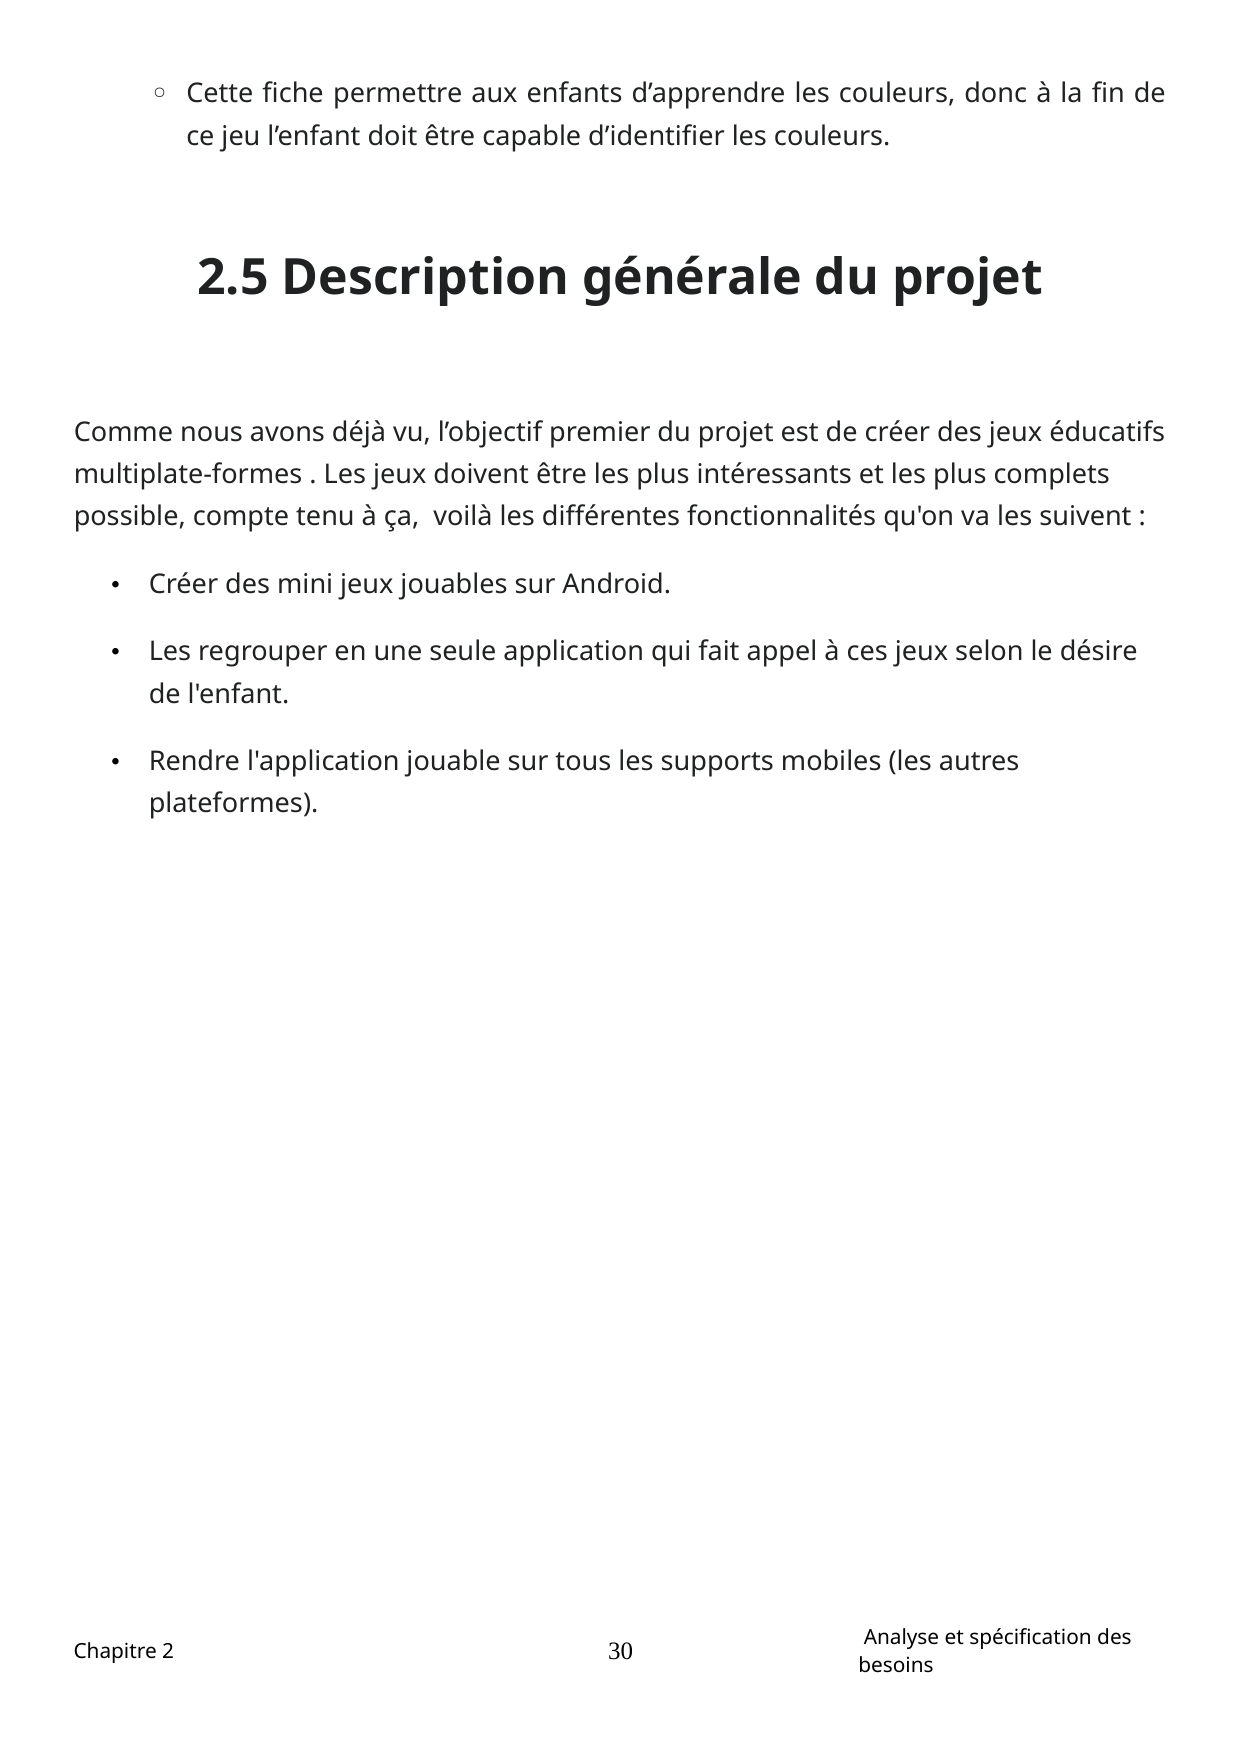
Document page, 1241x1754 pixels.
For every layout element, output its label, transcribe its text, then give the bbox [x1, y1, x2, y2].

list Créer des mini jeux jouables sur Android. [111, 564, 1167, 601]
list Rendre l'application jouable sur tous les supports mobiles (les autres plateformes). [111, 741, 1167, 821]
list Les regrouper en une seule application qui fait appel à ces jeux selon le désire de l'enfant. [111, 632, 1167, 711]
list Cette fiche permettre aux enfants d’apprendre les couleurs, donc à la fin de ce jeu l’enfant doit être capable d’identifier les couleurs. [148, 73, 1167, 153]
text Comme nous avons déjà vu, l’objectif premier du projet est de créer des jeux éducatifs multiplate-formes . Les jeux doivent être les plus intéressants et les plus complets possible, compte tenu à ça, voilà les différentes fonctionnalités qu'on va les suivent : [73, 412, 1167, 534]
text 2.5 Description générale du projet [73, 241, 1167, 309]
